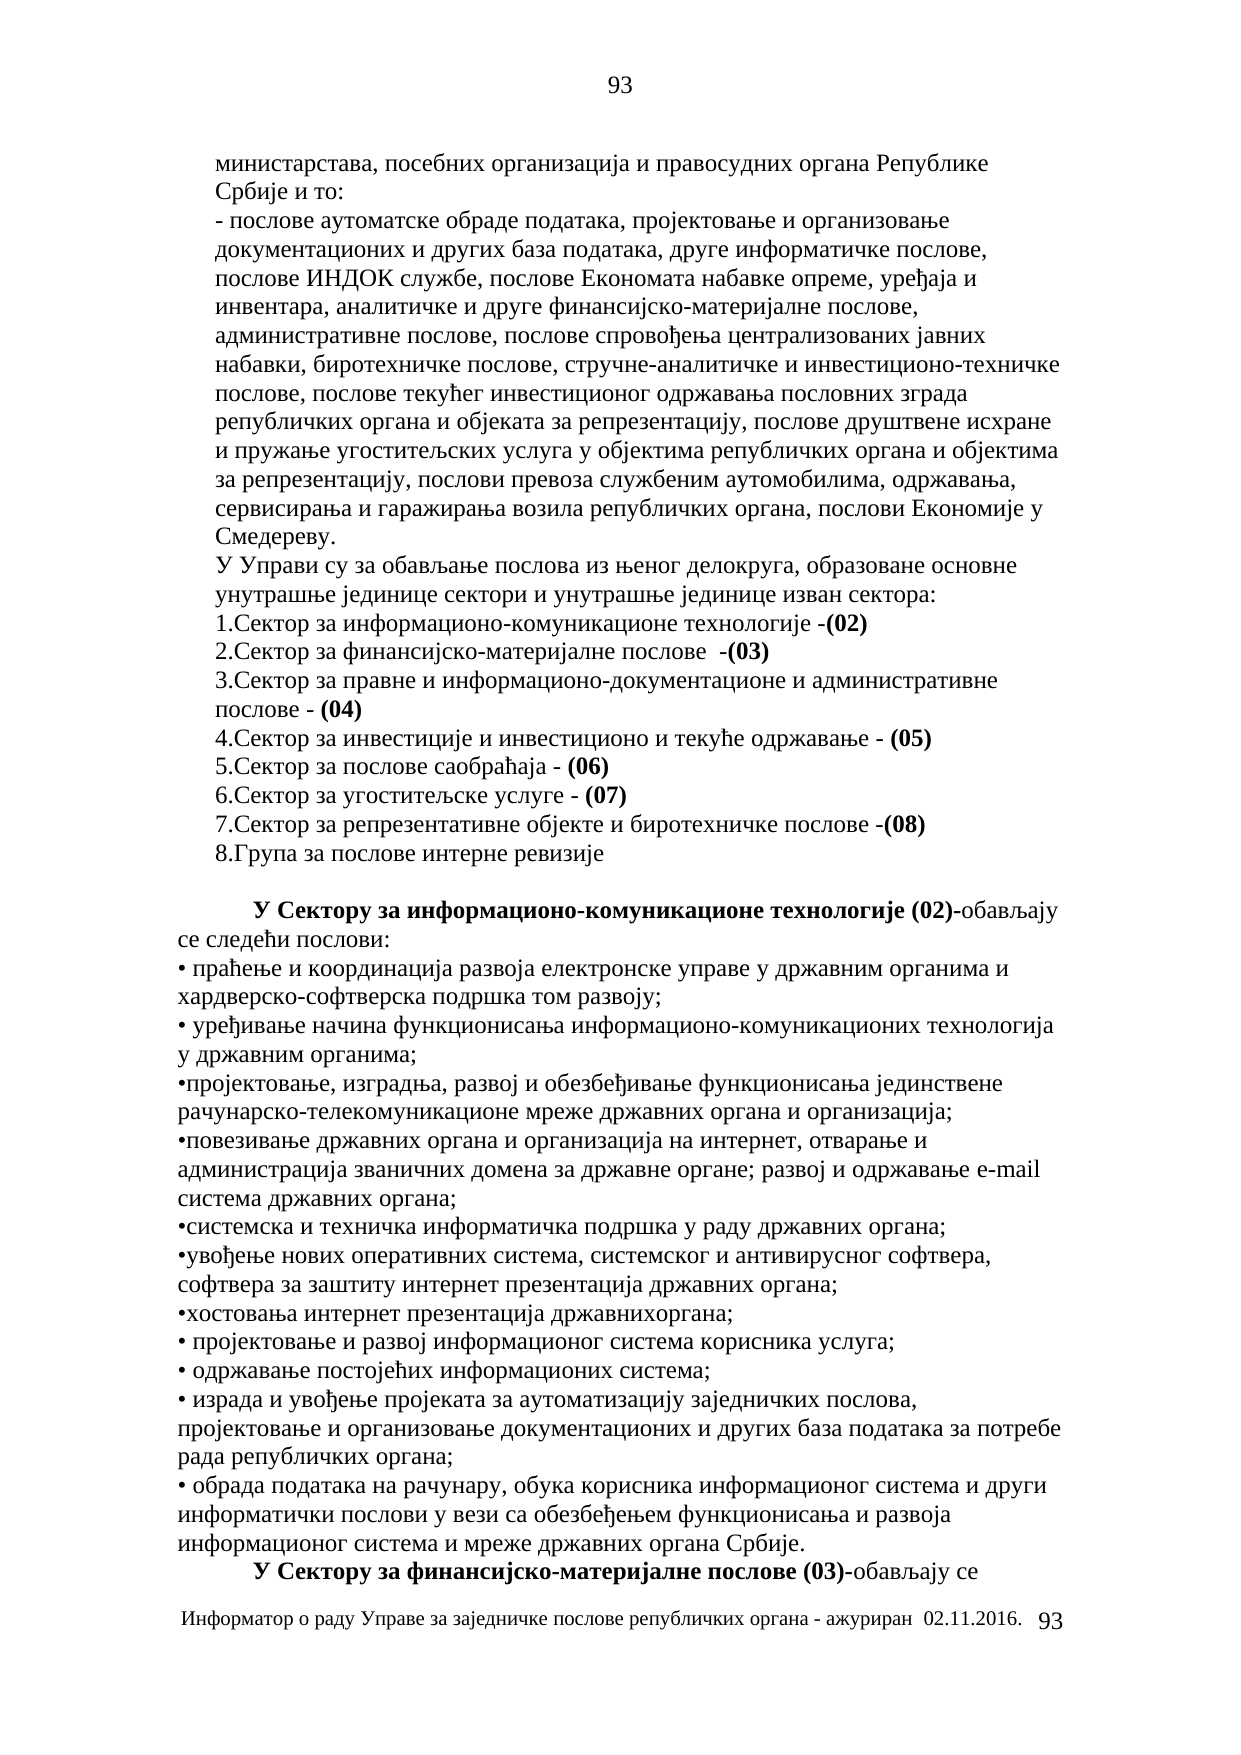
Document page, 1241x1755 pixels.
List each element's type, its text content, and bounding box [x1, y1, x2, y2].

text У Сектору за информационо-комуникационе технологије (02)-обављају се следећи послови: • праћење и координација развоја електронске управе у државним органима и хардверско-софтверска подршка том развоју; • уређивање начина функционисања информационо-комуникационих технологија у државним органима; •пројектовање, изградња, развој и обезбеђивање функционисања јединствене рачунарско-телекомуникационе мреже државних органа и организација; •повезивање државних органа и организација на интернет, отварање и администрација званичних домена за државне органе; развој и одржавање e-mail система државних органа; •системска и техничка информатичка подршка у раду државних органа; •увођење нових оперативних система, системског и антивирусног софтвера, софтвера за заштиту интернет презентација државних органа; •хостовања интернет презентација државнихоргана; • пројектовање и развој информационог система корисника услуга; • одржавање постојећих информационих система; • израда и увођење пројеката за аутоматизацију заједничких послова, пројектовање и организовање документационих и других база података за потребе рада републичких органа; • обрада података на рачунару, обука корисника информационог система и други информатички послови у вези са обезбеђењем функционисања и развоја информационог система и мреже државних органа Србије. У Сектору за финансијско-материјалне послове (03)-обављају се [162, 866, 1063, 1585]
text У Управи су за обављање послова из њеног делокруга, образоване основне унутрашње јединице сектори и унутрашње јединице изван сектора: 1.Сектор за информационо-комуникационе технологије -(02) 2.Сектор за финансијско-материјалне послове -(03) 3.Сектор за правне и информационо-документационе и административне послове - (04) 4.Сектор за инвестиције и инвестиционо и текуће одржавање - (05) 5.Сектор за послове саобраћаја - (06) 6.Сектор за угоститељске услуге - (07) 7.Сектор за репрезентативне објекте и биротехничке послове -(08) 8.Група за послове интерне ревизије [177, 550, 1063, 866]
text министарстава, посебних организација и правосудних органа Републике Србије и то: - послове аутоматске обраде података, пројектовање и организовање документационих и других база података, друге информатичке послове, послове ИНДОК службе, послове Економата набавке опреме, уређаја и инвентара, аналитичке и друге финансијско-материјалне послове, административне послове, послове спровођења централизованих јавних набавки, биротехничке послове, стручне-аналитичке и инвестиционо-техничке послове, послове текућег инвестиционог одржавања пословних зграда републичких органа и објеката за репрезентацију, послове друштвене исхране и пружање угоститељских услуга у објектима републичких органа и објектима за репрезентацију, послови превоза службеним аутомобилима, одржавања, сервисирања и гаражирања возила републичких органа, послови Економије у Смедереву. [177, 148, 1063, 550]
